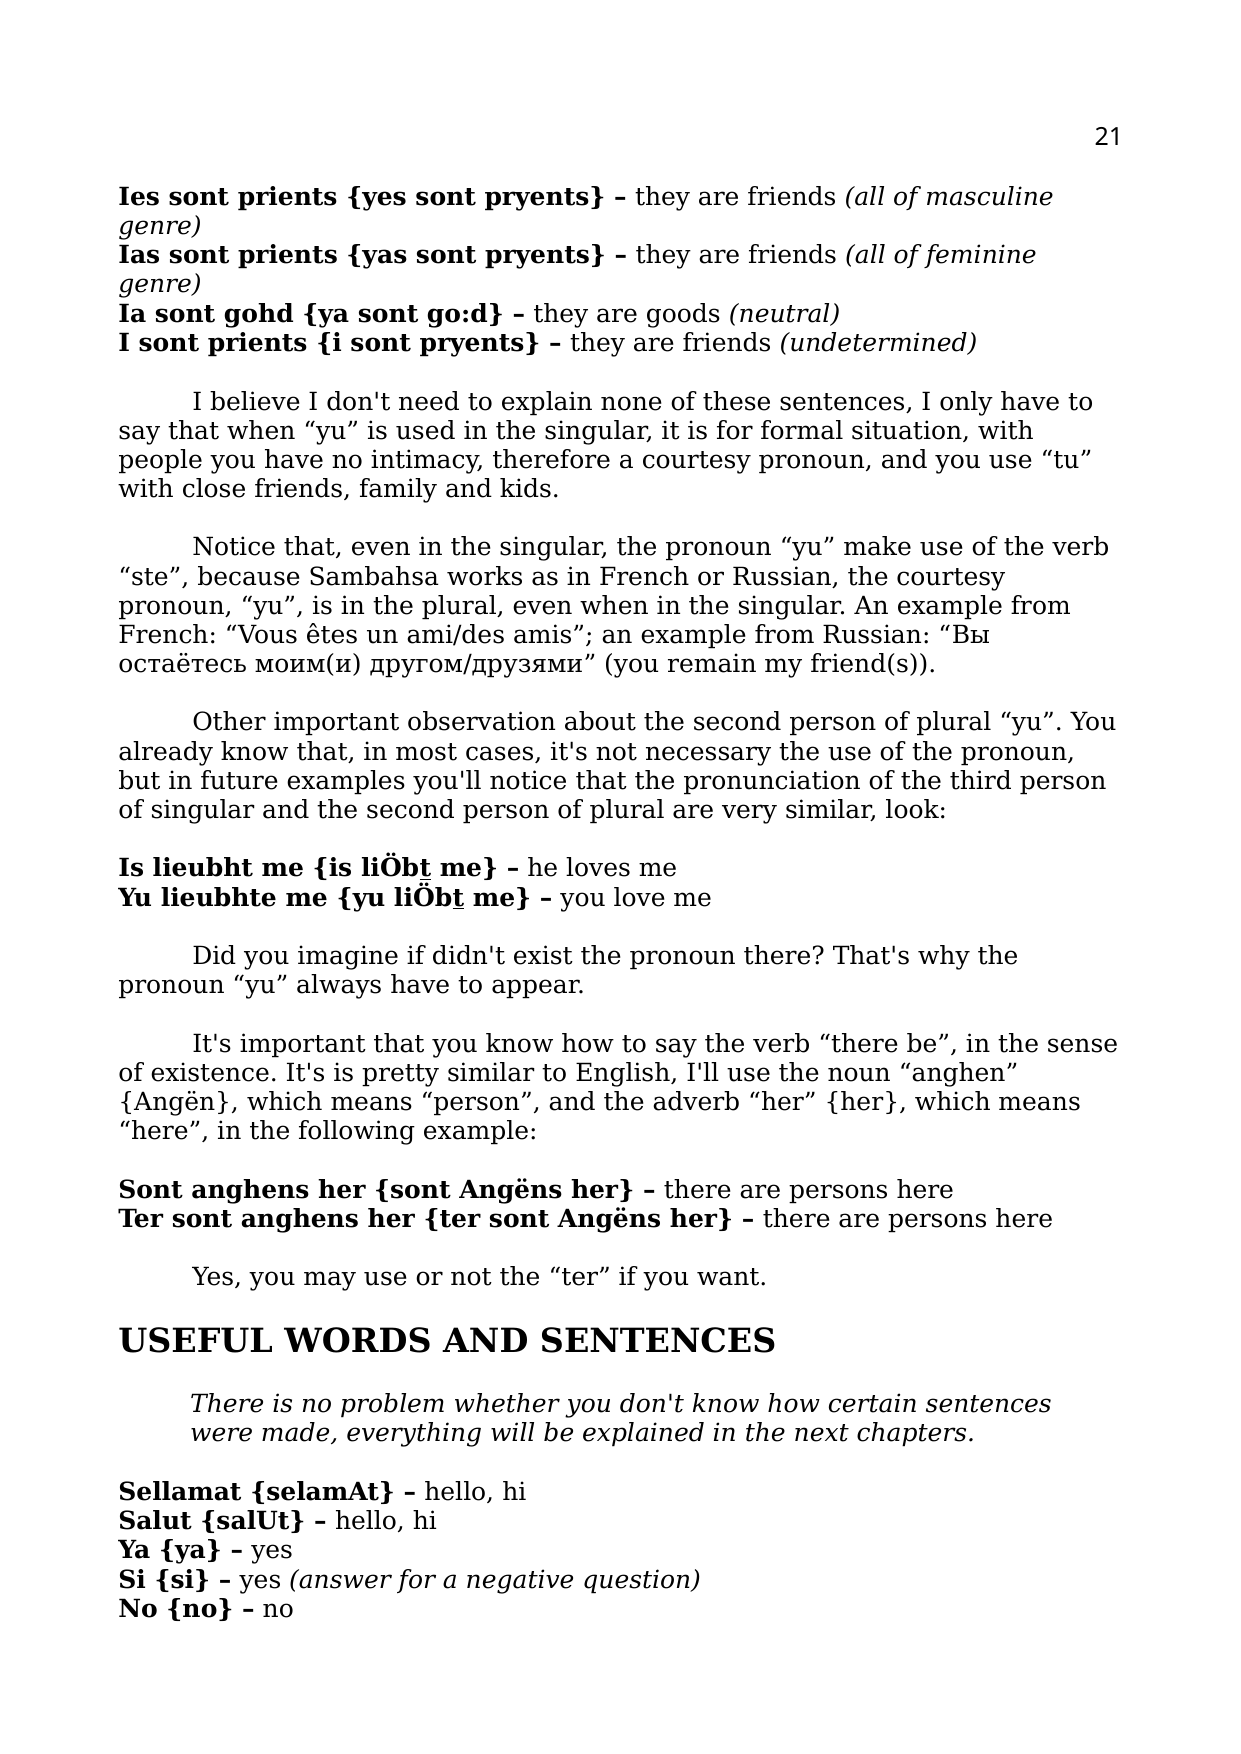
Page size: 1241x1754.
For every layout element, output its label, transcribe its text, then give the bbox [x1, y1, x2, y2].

text Salut {salUt} – hello, hi [118, 1506, 1123, 1535]
text It's important that you know how to say the verb “there be”, in the sense of existence. It's is pretty similar to English, I'll use the noun “anghen” {Angën}, which means “person”, and the adverb “her” {her}, which means “here”, in the following example: [118, 1029, 1123, 1145]
text No {no} – no [118, 1594, 1123, 1623]
subtitle USEFUL WORDS AND SENTENCES [118, 1321, 1123, 1360]
text Ter sont anghens her {ter sont Angëns her} – there are persons here [118, 1204, 1123, 1233]
text Sont anghens her {sont Angëns her} – there are persons here [118, 1174, 1123, 1204]
text I sont prients {i sont pryents} – they are friends (undetermined) [118, 328, 1123, 357]
text Notice that, even in the singular, the pronoun “yu” make use of the verb “ste”, because Sambahsa works as in French or Russian, the courtesy pronoun, “yu”, is in the plural, even when in the singular. An example from French: “Vous êtes un ami/des amis”; an example from Russian: “Вы остаётесь моим(и) другом/друзями” (you remain my friend(s)). [118, 532, 1123, 678]
text Ya {ya} – yes [118, 1535, 1123, 1565]
text Did you imagine if didn't exist the pronoun there? That's why the pronoun “yu” always have to appear. [118, 941, 1123, 999]
text Is lieubht me {is liÖbt me} – he loves me [118, 853, 1123, 883]
text Yu lieubhte me {yu liÖbt me} – you love me [118, 883, 1123, 912]
text I believe I don't need to explain none of these sentences, I only have to say that when “yu” is used in the singular, it is for formal situation, with people you have no intimacy, therefore a courtesy pronoun, and you use “tu” with close friends, family and kids. [118, 387, 1123, 503]
text Ia sont gohd {ya sont go:d} – they are goods (neutral) [118, 299, 1123, 328]
text Ies sont prients {yes sont pryents} – they are friends (all of masculine genre) [118, 182, 1123, 240]
text Other important observation about the second person of plural “yu”. You already know that, in most cases, it's not necessary the use of the pronoun, but in future examples you'll notice that the pronunciation of the third person of singular and the second person of plural are very similar, look: [118, 707, 1123, 824]
text Yes, you may use or not the “ter” if you want. [118, 1262, 1123, 1292]
text Ias sont prients {yas sont pryents} – they are friends (all of feminine genre) [118, 240, 1123, 299]
text Si {si} – yes (answer for a negative question) [118, 1565, 1123, 1594]
text Sellamat {selamAt} – hello, hi [118, 1477, 1123, 1506]
text There is no problem whether you don't know how certain sentences were made, everything will be explained in the next chapters. [190, 1389, 1123, 1447]
